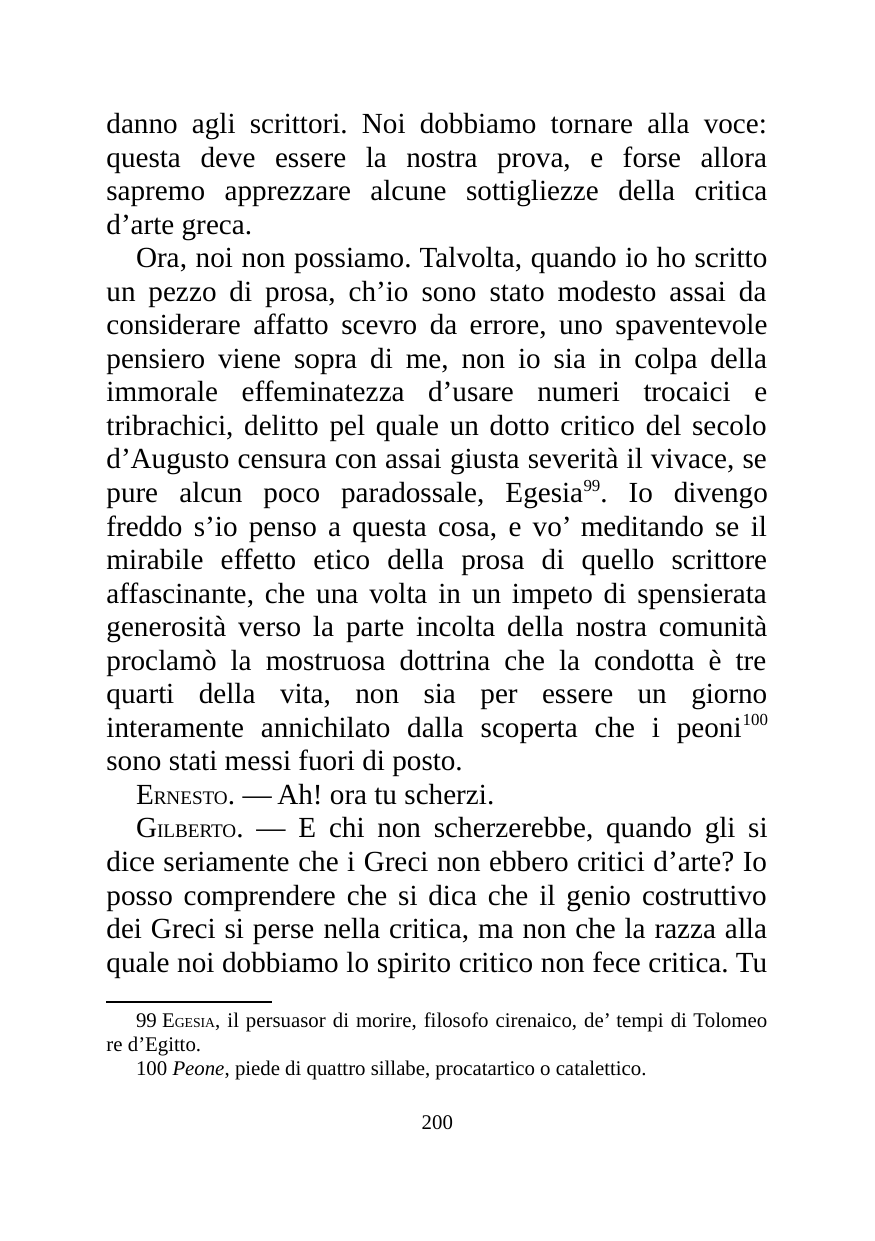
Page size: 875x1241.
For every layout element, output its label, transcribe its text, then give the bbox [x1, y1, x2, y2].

text Egesia, il persuasor di morire, filosofo cirenaico, de’ tempi di Tolomeo re d’Egitto. [106, 1008, 768, 1056]
text Peone, piede di quattro sillabe, procatartico o catalettico. [106, 1056, 768, 1080]
text Gilberto. — E chi non scherzerebbe, quando gli si dice seriamente che i Greci non ebbero critici d’arte? Io posso comprendere che si dica che il genio costruttivo dei Greci si perse nella critica, ma non che la razza alla quale noi dobbiamo lo spirito critico non fece critica. Tu [106, 811, 768, 978]
text danno agli scrittori. Noi dobbiamo tornare alla voce: questa deve essere la nostra prova, e forse allora sapremo apprezzare alcune sottigliezze della critica d’arte greca. [106, 106, 768, 240]
text Ernesto. — Ah! ora tu scherzi. [106, 777, 768, 811]
text Ora, noi non possiamo. Talvolta, quando io ho scritto un pezzo di prosa, ch’io sono stato modesto assai da considerare affatto scevro da errore, uno spaventevole pensiero viene sopra di me, non io sia in colpa della immorale effeminatezza d’usare numeri trocaici e tribrachici, delitto pel quale un dotto critico del secolo d’Augusto censura con assai giusta severità il vivace, se pure alcun poco paradossale, Egesia. Io divengo freddo s’io penso a questa cosa, e vo’ meditando se il mirabile effetto etico della prosa di quello scrittore affascinante, che una volta in un impeto di spensierata generosità verso la parte incolta della nostra comunità proclamò la mostruosa dottrina che la condotta è tre quarti della vita, non sia per essere un giorno interamente annichilato dalla scoperta che i peoni sono stati messi fuori di posto. [106, 240, 768, 777]
